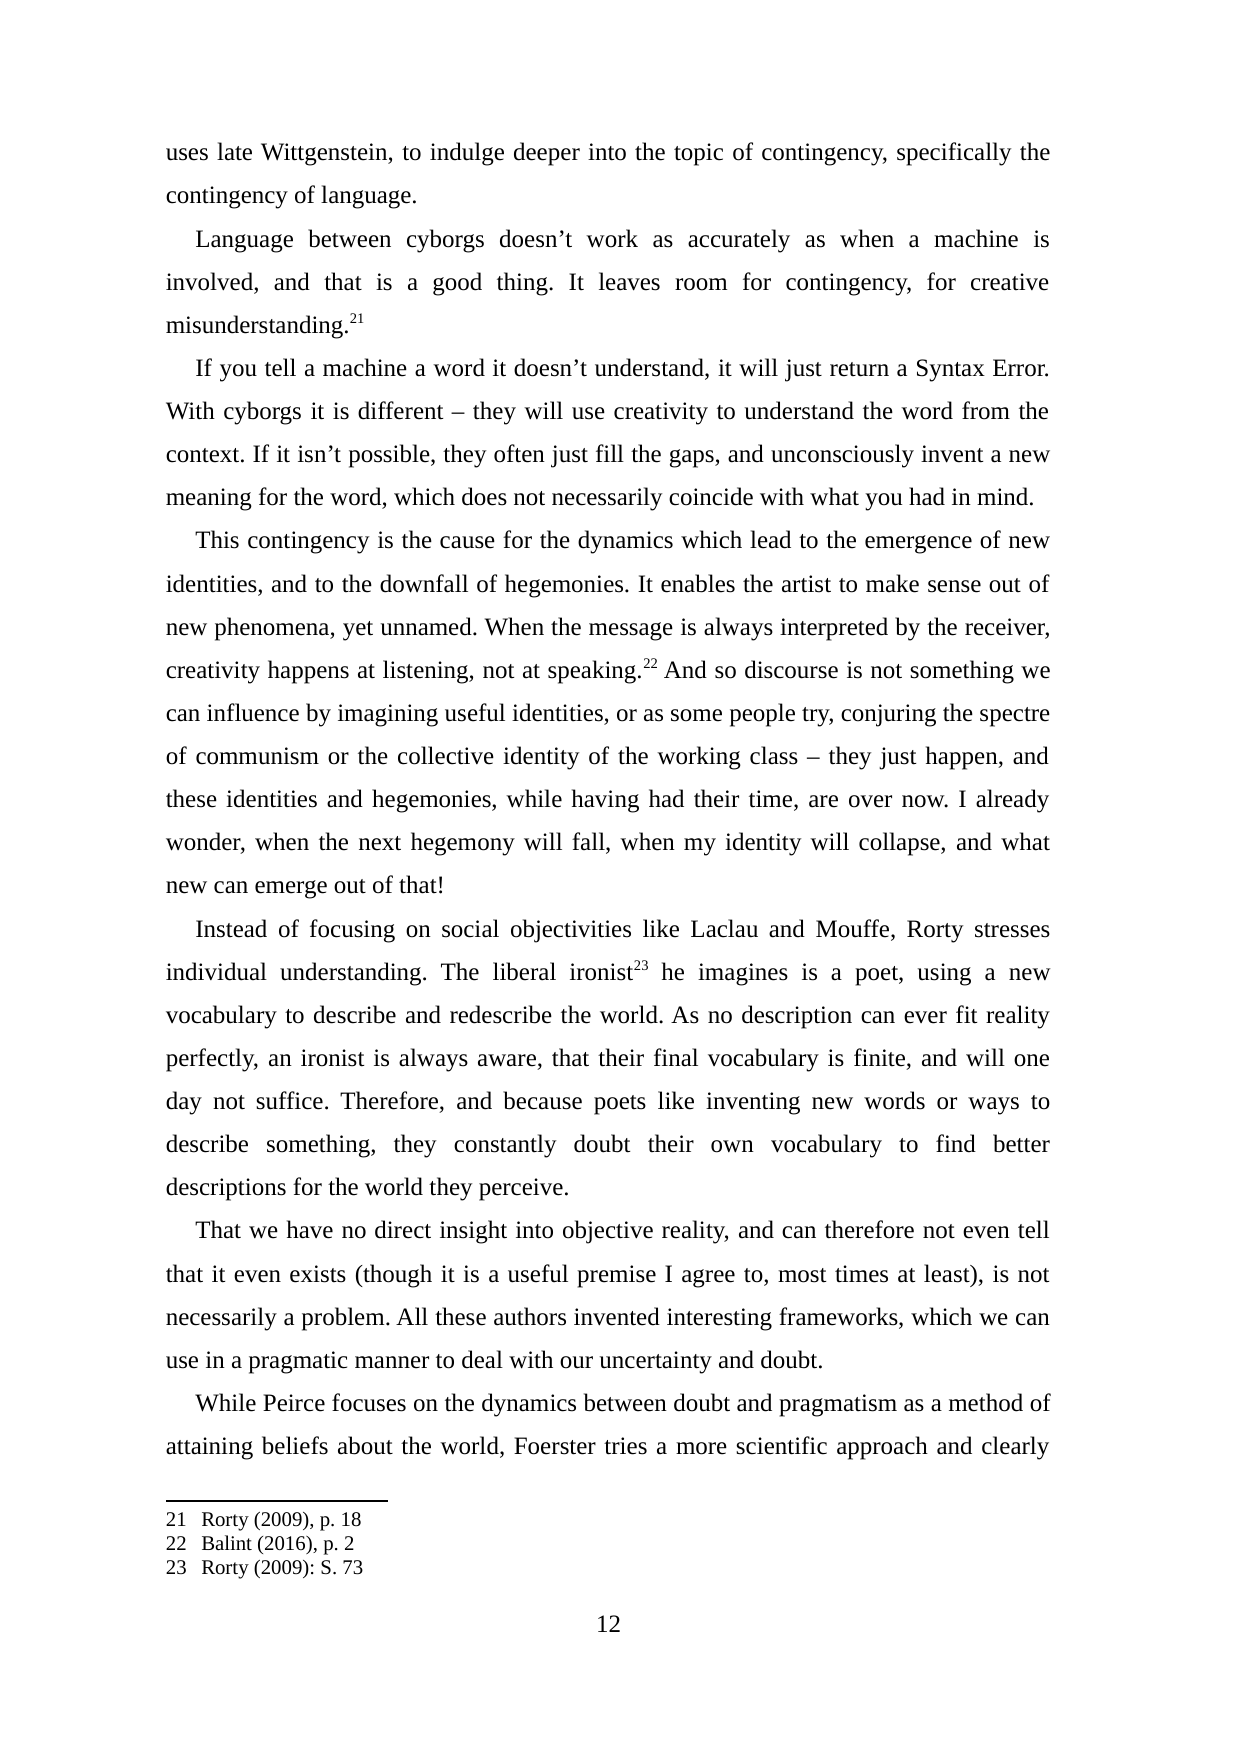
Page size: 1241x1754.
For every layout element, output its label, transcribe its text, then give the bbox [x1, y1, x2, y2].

text Rorty (2009): S. 73 [166, 1555, 1051, 1579]
text Language between cyborgs doesn’t work as accurately as when a machine is involved, and that is a good thing. It leaves room for contingency, for creative misunderstanding. [166, 224, 1051, 339]
text uses late Wittgenstein, to indulge deeper into the topic of contingency, specifically the contingency of language. [166, 137, 1051, 209]
text Instead of focusing on social objectivities like Laclau and Mouffe, Rorty stresses individual understanding. The liberal ironist he imagines is a poet, using a new vocabulary to describe and redescribe the world. As no description can ever fit reality perfectly, an ironist is always aware, that their final vocabulary is finite, and will one day not suffice. Therefore, and because poets like inventing new words or ways to describe something, they constantly doubt their own vocabulary to find better descriptions for the world they perceive. [166, 914, 1051, 1201]
text This contingency is the cause for the dynamics which lead to the emergence of new identities, and to the downfall of hegemonies. It enables the artist to make sense out of new phenomena, yet unnamed. When the message is always interpreted by the receiver, creativity happens at listening, not at speaking. And so discourse is not something we can influence by imagining useful identities, or as some people try, conjuring the spectre of communism or the collective identity of the working class – they just happen, and these identities and hegemonies, while having had their time, are over now. I already wonder, when the next hegemony will fall, when my identity will collapse, and what new can emerge out of that! [166, 526, 1051, 899]
text That we have no direct insight into objective reality, and can therefore not even tell that it even exists (though it is a useful premise I agree to, most times at least), is not necessarily a problem. All these authors invented interesting frameworks, which we can use in a pragmatic manner to deal with our uncertainty and doubt. [166, 1216, 1051, 1374]
text Rorty (2009), p. 18 [166, 1507, 1051, 1531]
text Balint (2016), p. 2 [166, 1531, 1051, 1555]
text If you tell a machine a word it doesn’t understand, it will just return a Syntax Error. With cyborgs it is different – they will use creativity to understand the word from the context. If it isn’t possible, they often just fill the gaps, and unconsciously invent a new meaning for the word, which does not necessarily coincide with what you had in mind. [166, 353, 1051, 511]
text While Peirce focuses on the dynamics between doubt and pragmatism as a method of attaining beliefs about the world, Foerster tries a more scientific approach and clearly [166, 1388, 1051, 1460]
